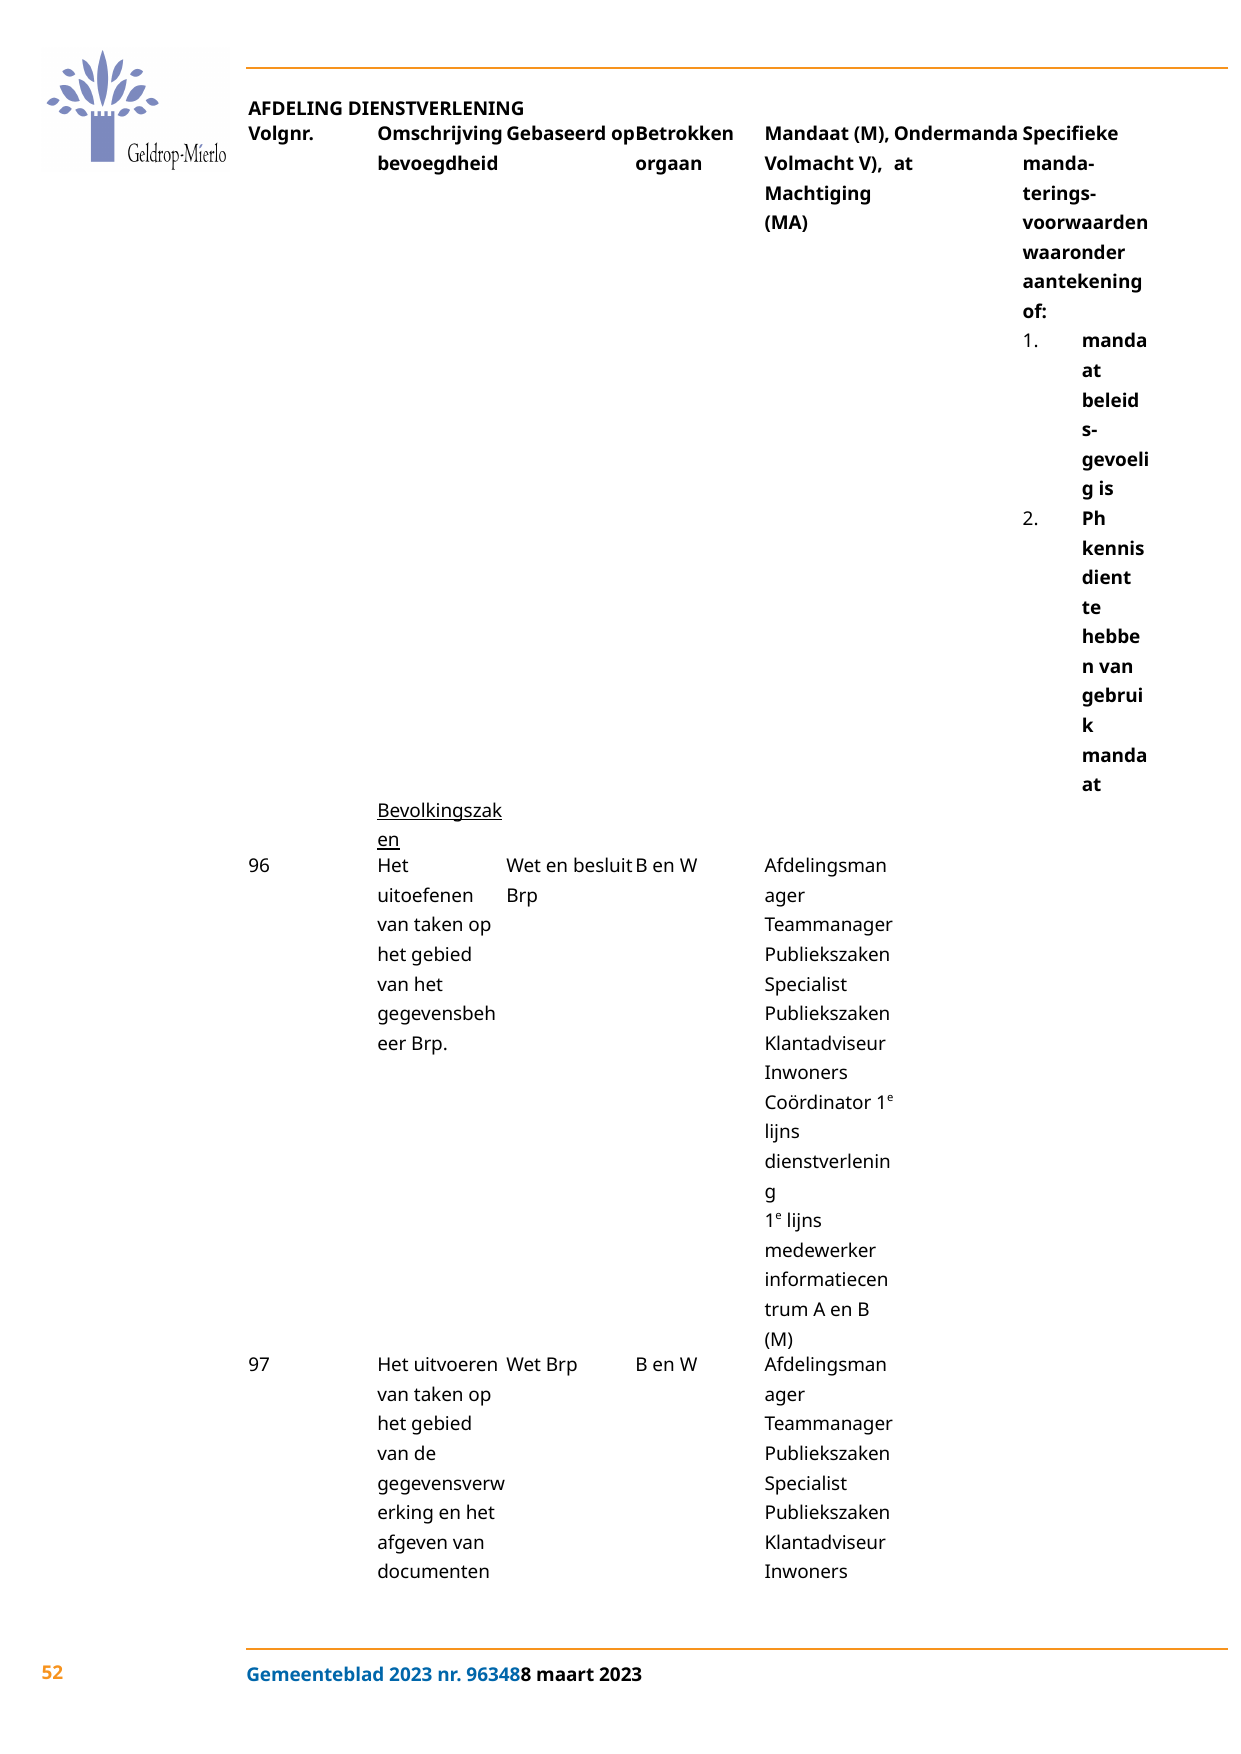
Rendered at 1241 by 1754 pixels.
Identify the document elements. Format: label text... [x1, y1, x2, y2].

table_cell B en W [635, 1351, 764, 1584]
table_cell [1023, 853, 1152, 1351]
table_cell Betrokken orgaan [635, 121, 764, 797]
table_header AFDELING DIENSTVERLENING [248, 95, 1152, 121]
table_cell [764, 797, 893, 852]
table_cell [894, 1351, 1022, 1584]
table_cell [506, 797, 635, 852]
table_cell B en W [635, 853, 764, 1351]
table_cell Afdelingsmanager Teammanager Publiekszaken Specialist Publiekszaken Klantadviseur Inwoners [764, 1351, 893, 1584]
table_cell Het uitoefenen van taken op het gebied van het gegevensbeheer Brp. [377, 853, 506, 1351]
table_cell 96 [248, 853, 377, 1351]
table_cell [635, 797, 764, 852]
table_cell Afdelingsmanager Teammanager Publiekszaken Specialist Publiekszaken Klantadviseur Inwoners Coördinator 1e lijns dienstverlening 1e lijns medewerker informatiecentrum A en B (M) [764, 853, 893, 1351]
table_cell Omschrijving bevoegdheid [377, 121, 506, 797]
table_cell [894, 797, 1022, 852]
table_cell Volgnr. [248, 121, 377, 797]
table_cell Het uitvoeren van taken op het gebied van de gegevensverwerking en het afgeven van documenten [377, 1351, 506, 1584]
table_cell Mandaat (M), Volmacht V), Machtiging (MA) [764, 121, 893, 797]
picture [41, 47, 231, 172]
table_cell [248, 797, 377, 852]
table_cell Bevolkingszaken [377, 797, 506, 852]
table_cell Wet en besluit Brp [506, 853, 635, 1351]
table_cell Wet Brp [506, 1351, 635, 1584]
table_cell Gebaseerd op [506, 121, 635, 797]
table_cell 97 [248, 1351, 377, 1584]
table_cell [1023, 797, 1152, 852]
table_cell Specifieke manda­terings­voorwaar­den waaronder aantekening of: mandaat beleids­gevoelig is Ph kennis dient te hebben van gebruik mandaat [1023, 121, 1152, 797]
table_cell [1023, 1351, 1152, 1584]
table_cell [894, 853, 1022, 1351]
table_cell Ondermandaat [894, 121, 1022, 797]
